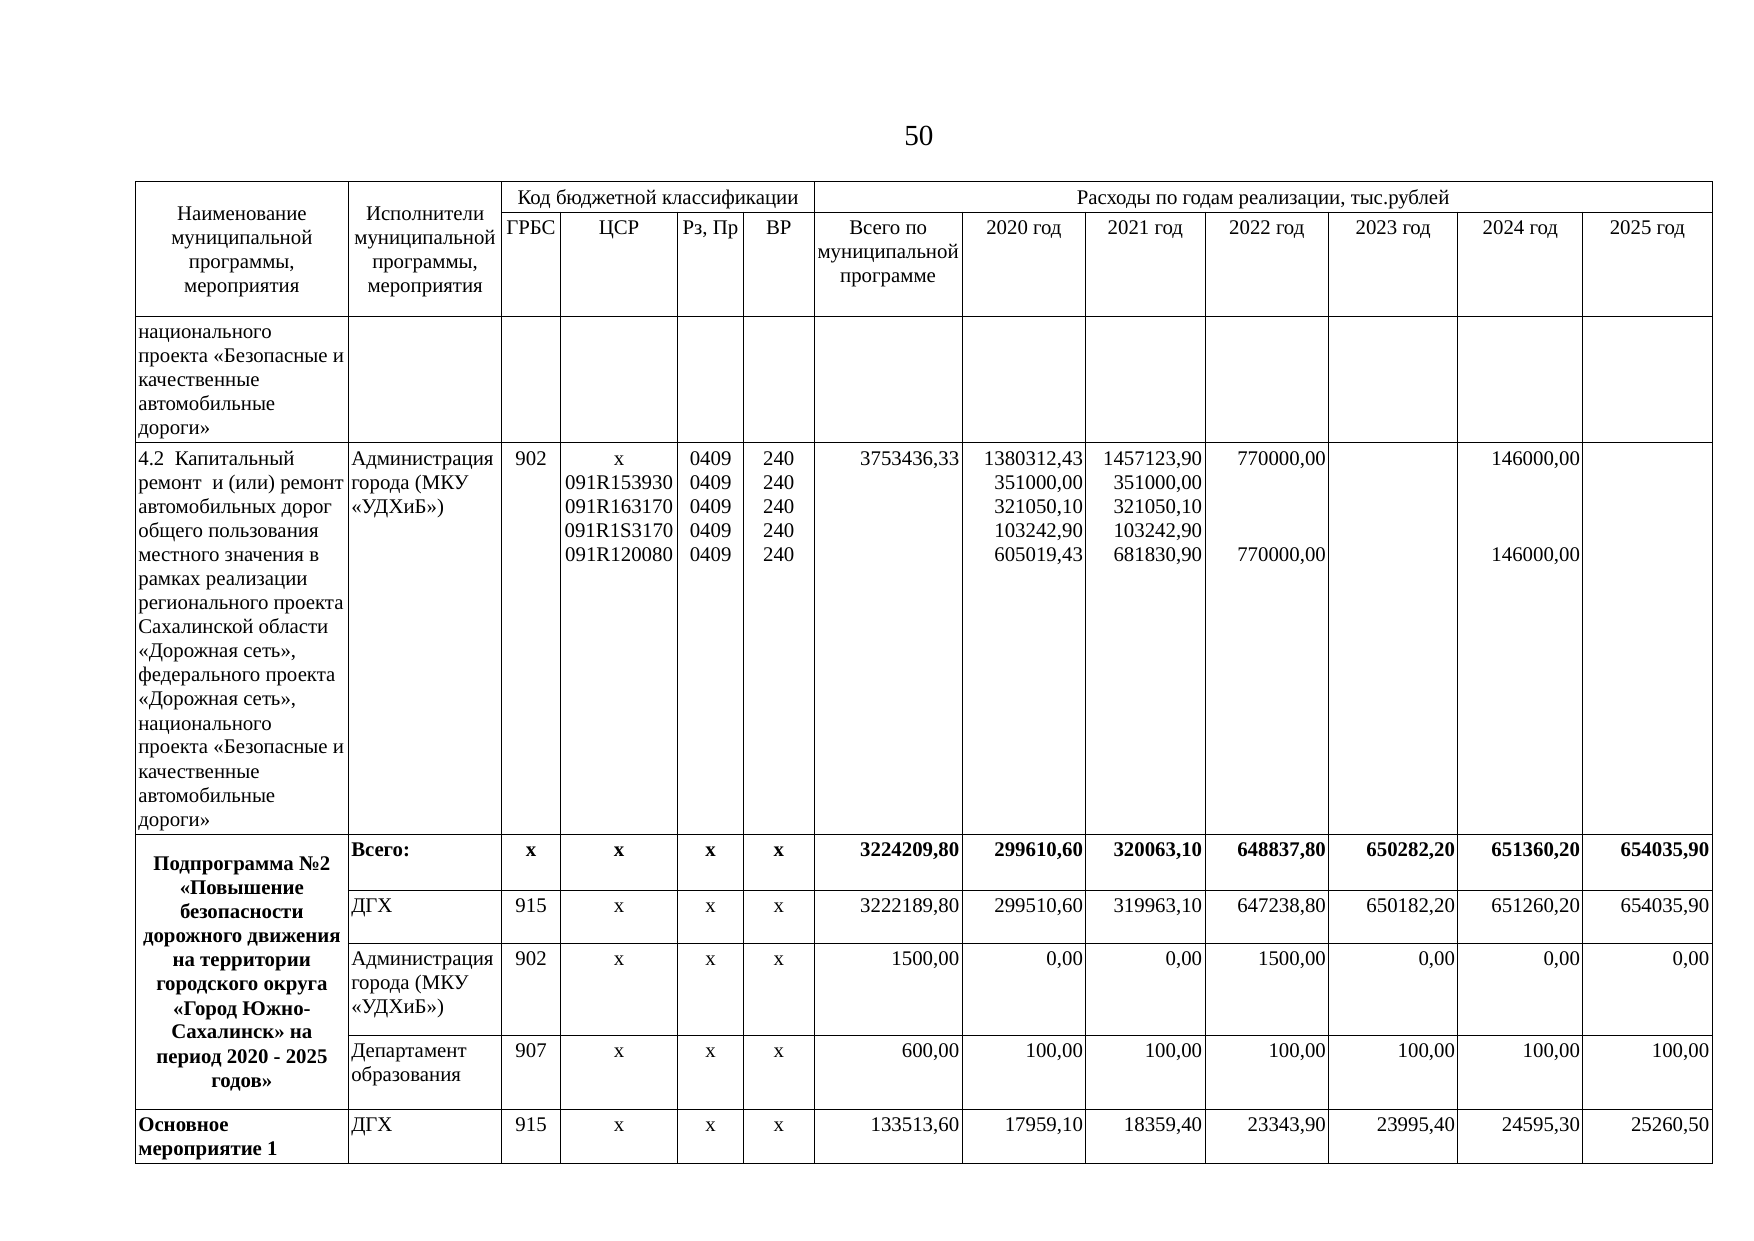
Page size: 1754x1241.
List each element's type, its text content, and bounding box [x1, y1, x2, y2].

table_cell 648837,80 [1206, 835, 1328, 890]
table_cell [1086, 317, 1205, 442]
table_cell 100,00 [1086, 1036, 1205, 1108]
table_cell [963, 317, 1085, 442]
table_cell 1500,00 [815, 944, 962, 1034]
table_cell [561, 317, 677, 442]
table_cell 100,00 [963, 1036, 1085, 1108]
table_cell х [561, 835, 677, 890]
table_cell 907 [502, 1036, 560, 1108]
table_cell 770000,00 770000,00 [1206, 443, 1328, 834]
table_cell [1583, 443, 1712, 834]
table_cell 100,00 [1206, 1036, 1328, 1108]
table_cell Рз, Пр [678, 213, 743, 316]
table_cell 299510,60 [963, 891, 1085, 942]
table_cell 651360,20 [1458, 835, 1582, 890]
table_cell 240 240 240 240 240 [744, 443, 814, 834]
table_cell 319963,10 [1086, 891, 1205, 942]
table_cell х [561, 891, 677, 942]
table_cell 25260,50 [1583, 1110, 1712, 1163]
table_cell ГРБС [502, 213, 560, 316]
table_cell 902 [502, 443, 560, 834]
table_cell 320063,10 [1086, 835, 1205, 890]
table_cell х [561, 1110, 677, 1163]
table_cell 0,00 [1458, 944, 1582, 1034]
table_cell [502, 317, 560, 442]
table_cell 600,00 [815, 1036, 962, 1108]
table_header Расходы по годам реализации, тыс.рублей [815, 182, 1712, 212]
table_cell [678, 317, 743, 442]
table_cell х [744, 944, 814, 1034]
table_cell 133513,60 [815, 1110, 962, 1163]
table_cell [1458, 317, 1582, 442]
table_cell 3753436,33 [815, 443, 962, 834]
table_cell 18359,40 [1086, 1110, 1205, 1163]
table_cell [349, 317, 501, 442]
table_header Код бюджетной классификации [502, 182, 814, 212]
table_cell 23343,90 [1206, 1110, 1328, 1163]
table_cell 2024 год [1458, 213, 1582, 316]
table_cell x 091R153930 091R163170 091R1S3170 091R120080 [561, 443, 677, 834]
table_cell 2025 год [1583, 213, 1712, 316]
table_cell 650182,20 [1329, 891, 1457, 942]
table_cell [1329, 443, 1457, 834]
table_cell х [678, 1036, 743, 1108]
table_cell 650282,20 [1329, 835, 1457, 890]
table_cell х [744, 891, 814, 942]
table_cell ДГХ [349, 891, 501, 942]
table_cell 299610,60 [963, 835, 1085, 890]
table_cell 654035,90 [1583, 891, 1712, 942]
table_cell х [744, 1036, 814, 1108]
table_cell Администрация города (МКУ «УДХиБ») [349, 443, 501, 834]
table_cell [815, 317, 962, 442]
table_cell 2021 год [1086, 213, 1205, 316]
table_cell [1206, 317, 1328, 442]
table_cell 146000,00 146000,00 [1458, 443, 1582, 834]
table_cell х [561, 944, 677, 1034]
table_cell 647238,80 [1206, 891, 1328, 942]
table_cell ВР [744, 213, 814, 316]
table_cell Всего по муниципальной программе [815, 213, 962, 316]
table_cell 1500,00 [1206, 944, 1328, 1034]
table_cell ЦСР [561, 213, 677, 316]
table_cell 0,00 [1329, 944, 1457, 1034]
table_header Исполнители муниципальной программы, мероприятия [349, 182, 501, 316]
table_cell Основное мероприятие 1 [136, 1110, 348, 1163]
table_cell Администрация города (МКУ «УДХиБ») [349, 944, 501, 1034]
table_cell 3224209,80 [815, 835, 962, 890]
table_cell 100,00 [1583, 1036, 1712, 1108]
table_cell 24595,30 [1458, 1110, 1582, 1163]
table_cell национального проекта «Безопасные и качественные автомобильные дороги» [136, 317, 348, 442]
table_cell 2023 год [1329, 213, 1457, 316]
table_cell 3222189,80 [815, 891, 962, 942]
table_cell х [561, 1036, 677, 1108]
table_cell 2020 год [963, 213, 1085, 316]
table_cell 2022 год [1206, 213, 1328, 316]
table_cell х [678, 891, 743, 942]
table_cell х [502, 835, 560, 890]
table_cell ДГХ [349, 1110, 501, 1163]
table_cell 23995,40 [1329, 1110, 1457, 1163]
table_cell х [744, 1110, 814, 1163]
table_cell [744, 317, 814, 442]
table_cell 651260,20 [1458, 891, 1582, 942]
table_cell 915 [502, 891, 560, 942]
table_cell 100,00 [1458, 1036, 1582, 1108]
table_cell 1380312,43 351000,00 321050,10 103242,90 605019,43 [963, 443, 1085, 834]
table_cell х [678, 1110, 743, 1163]
table_cell Департамент образования [349, 1036, 501, 1108]
table_cell 915 [502, 1110, 560, 1163]
table_cell 0,00 [963, 944, 1085, 1034]
table_cell 0,00 [1583, 944, 1712, 1034]
table_cell 1457123,90 351000,00 321050,10 103242,90 681830,90 [1086, 443, 1205, 834]
table_cell [1583, 317, 1712, 442]
table_cell 100,00 [1329, 1036, 1457, 1108]
table_cell 0,00 [1086, 944, 1205, 1034]
table_cell Подпрограмма №2 «Повышение безопасности дорожного движения на территории городского округа «Город Южно-Сахалинск» на период 2020 - 2025 годов» [136, 835, 348, 1108]
table_cell 902 [502, 944, 560, 1034]
table_cell х [678, 944, 743, 1034]
table_cell 654035,90 [1583, 835, 1712, 890]
table_cell 4.2 Капитальный ремонт и (или) ремонт автомобильных дорог общего пользования местного значения в рамках реализации регионального проекта Сахалинской области «Дорожная сеть», федерального проекта «Дорожная сеть», национального проекта «Безопасные и качественные автомобильные дороги» [136, 443, 348, 834]
table_cell 17959,10 [963, 1110, 1085, 1163]
table_header Наименование муниципальной программы, мероприятия [136, 182, 348, 316]
table_cell Всего: [349, 835, 501, 890]
table_cell 0409 0409 0409 0409 0409 [678, 443, 743, 834]
table_cell х [744, 835, 814, 890]
table_cell [1329, 317, 1457, 442]
table_cell х [678, 835, 743, 890]
